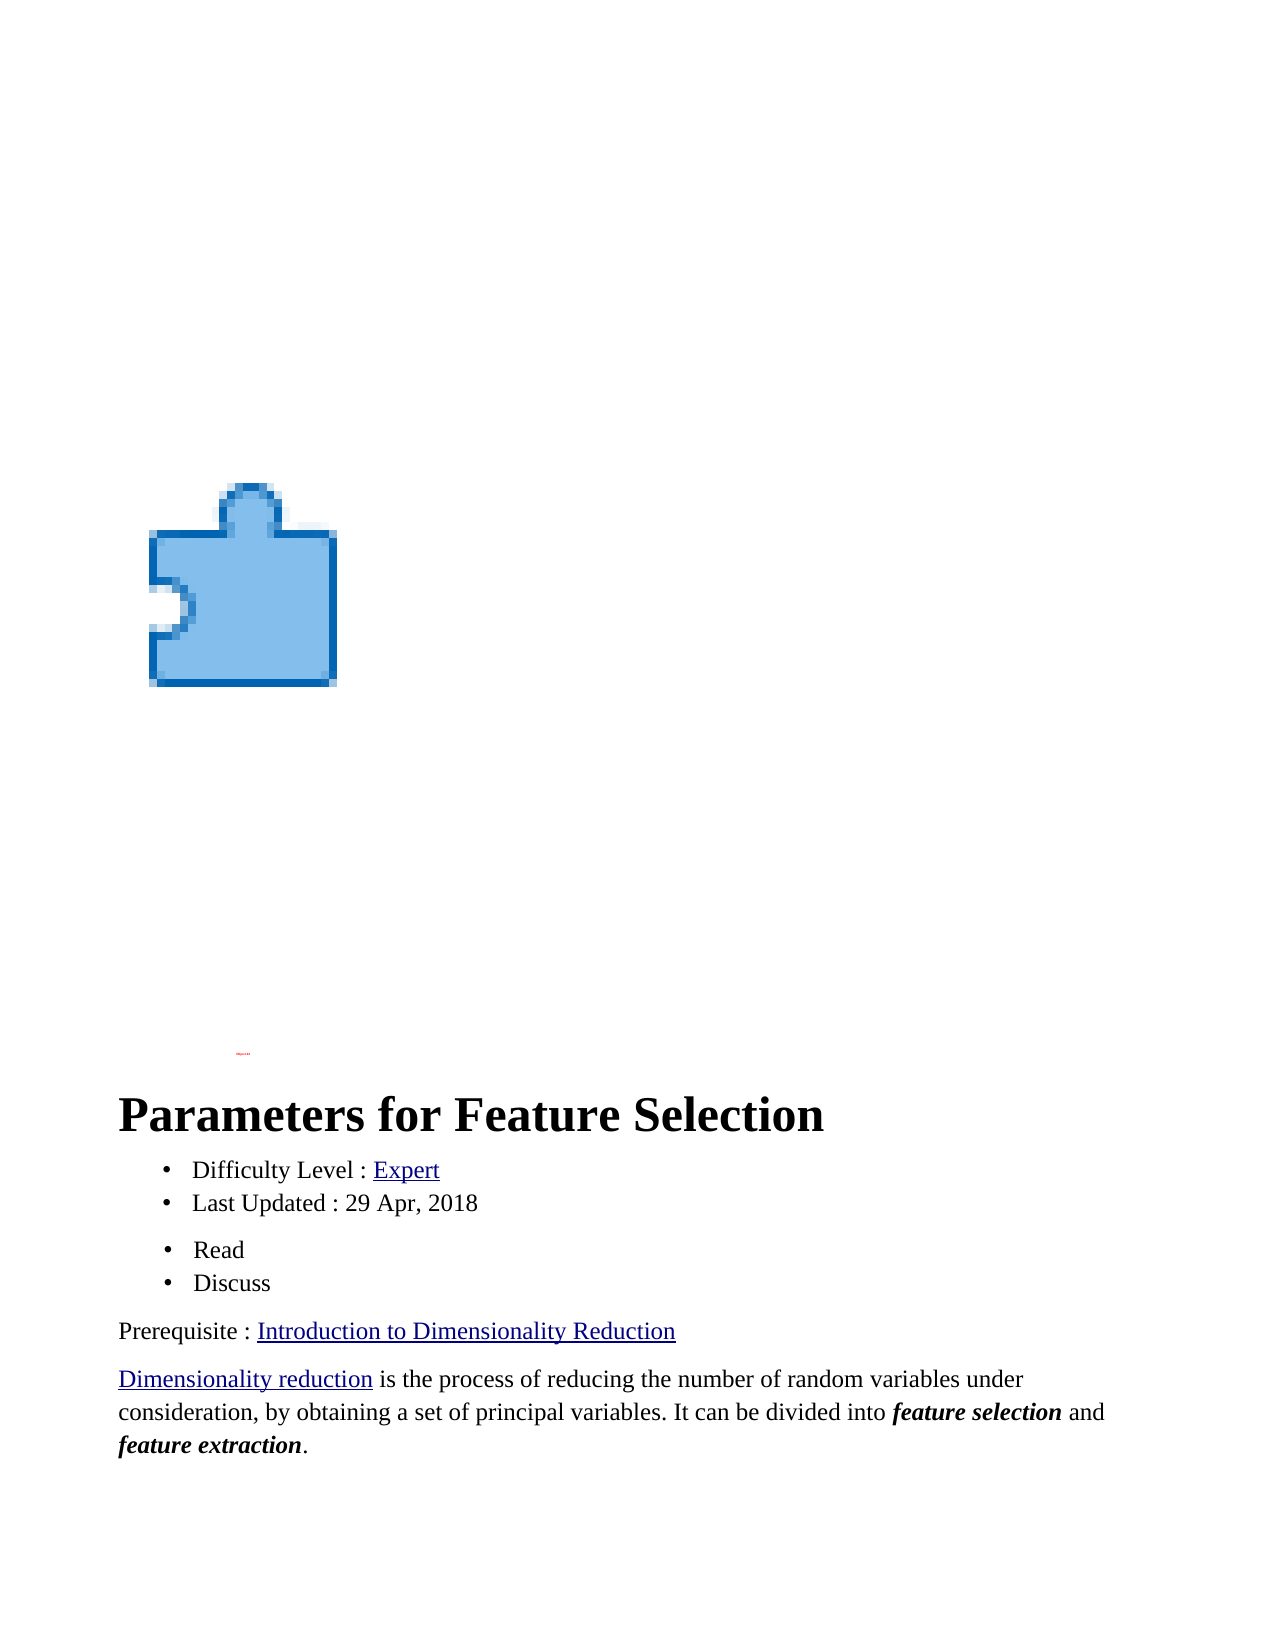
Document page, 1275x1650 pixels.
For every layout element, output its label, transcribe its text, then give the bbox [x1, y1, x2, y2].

subtitle Parameters for Feature Selection [118, 1085, 1157, 1142]
text Prerequisite : Introduction to Dimensionality Reduction [118, 1316, 1157, 1345]
list Difficulty Level : Expert [162, 1155, 1157, 1184]
text Dimensionality reduction is the process of reducing the number of random variables under consideration, by obtaining a set of principal variables. It can be divided into feature selection and feature extraction. [118, 1364, 1157, 1458]
list Last Updated : 29 Apr, 2018 [162, 1188, 1157, 1217]
list Discuss [164, 1268, 1157, 1297]
list Read [164, 1236, 1157, 1264]
